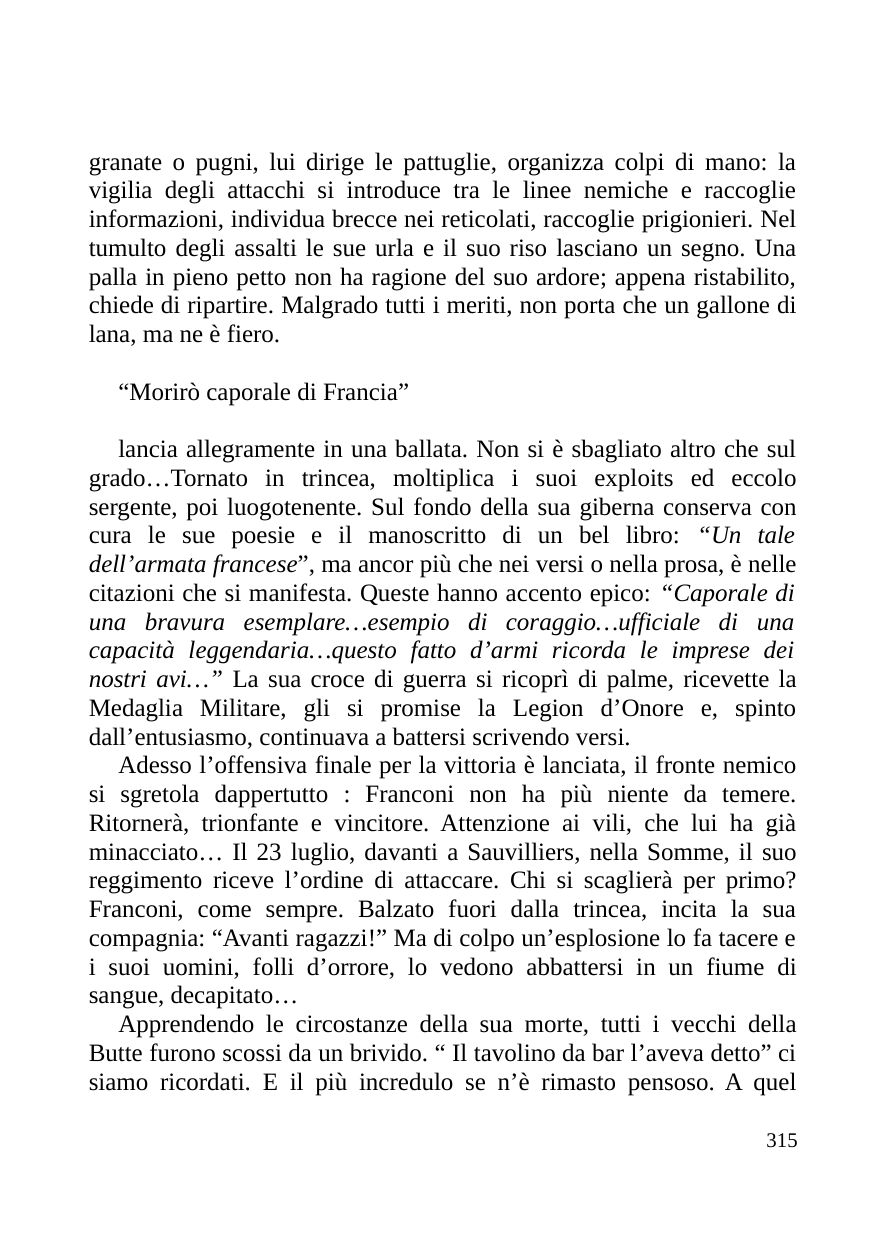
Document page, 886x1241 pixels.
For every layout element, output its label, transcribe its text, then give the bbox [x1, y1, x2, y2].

text lancia allegramente in una ballata. Non si è sbagliato altro che sul grado…Tornato in trincea, moltiplica i suoi exploits ed eccolo sergente, poi luogotenente. Sul fondo della sua giberna conserva con cura le sue poesie e il manoscritto di un bel libro: “Un tale dell’armata francese”, ma ancor più che nei versi o nella prosa, è nelle citazioni che si manifesta. Queste hanno accento epico: “Caporale di una bravura esemplare…esempio di coraggio…ufficiale di una capacità leggendaria…questo fatto d’armi ricorda le imprese dei nostri avi…” La sua croce di guerra si ricoprì di palme, ricevette la Medaglia Militare, gli si promise la Legion d’Onore e, spinto dall’entusiasmo, continuava a battersi scrivendo versi. [88, 434, 797, 751]
text “Morirò caporale di Francia” [88, 377, 797, 406]
text Adesso l’offensiva finale per la vittoria è lanciata, il fronte nemico si sgretola dappertutto : Franconi non ha più niente da temere. Ritornerà, trionfante e vincitore. Attenzione ai vili, che lui ha già minacciato… Il 23 luglio, davanti a Sauvilliers, nella Somme, il suo reggimento riceve l’ordine di attaccare. Chi si scaglierà per primo? Franconi, come sempre. Balzato fuori dalla trincea, incita la sua compagnia: “Avanti ragazzi!” Ma di colpo un’esplosione lo fa tacere e i suoi uomini, folli d’orrore, lo vedono abbattersi in un fiume di sangue, decapitato… [88, 751, 797, 1009]
text Apprendendo le circostanze della sua morte, tutti i vecchi della Butte furono scossi da un brivido. “ Il tavolino da bar l’aveva detto” ci siamo ricordati. E il più incredulo se n’è rimasto pensoso. A quel [88, 1009, 797, 1096]
text granate o pugni, lui dirige le pattuglie, organizza colpi di mano: la vigilia degli attacchi si introduce tra le linee nemiche e raccoglie informazioni, individua brecce nei reticolati, raccoglie prigionieri. Nel tumulto degli assalti le sue urla e il suo riso lasciano un segno. Una palla in pieno petto non ha ragione del suo ardore; appena ristabilito, chiede di ripartire. Malgrado tutti i meriti, non porta che un gallone di lana, ma ne è fiero. [88, 147, 797, 348]
